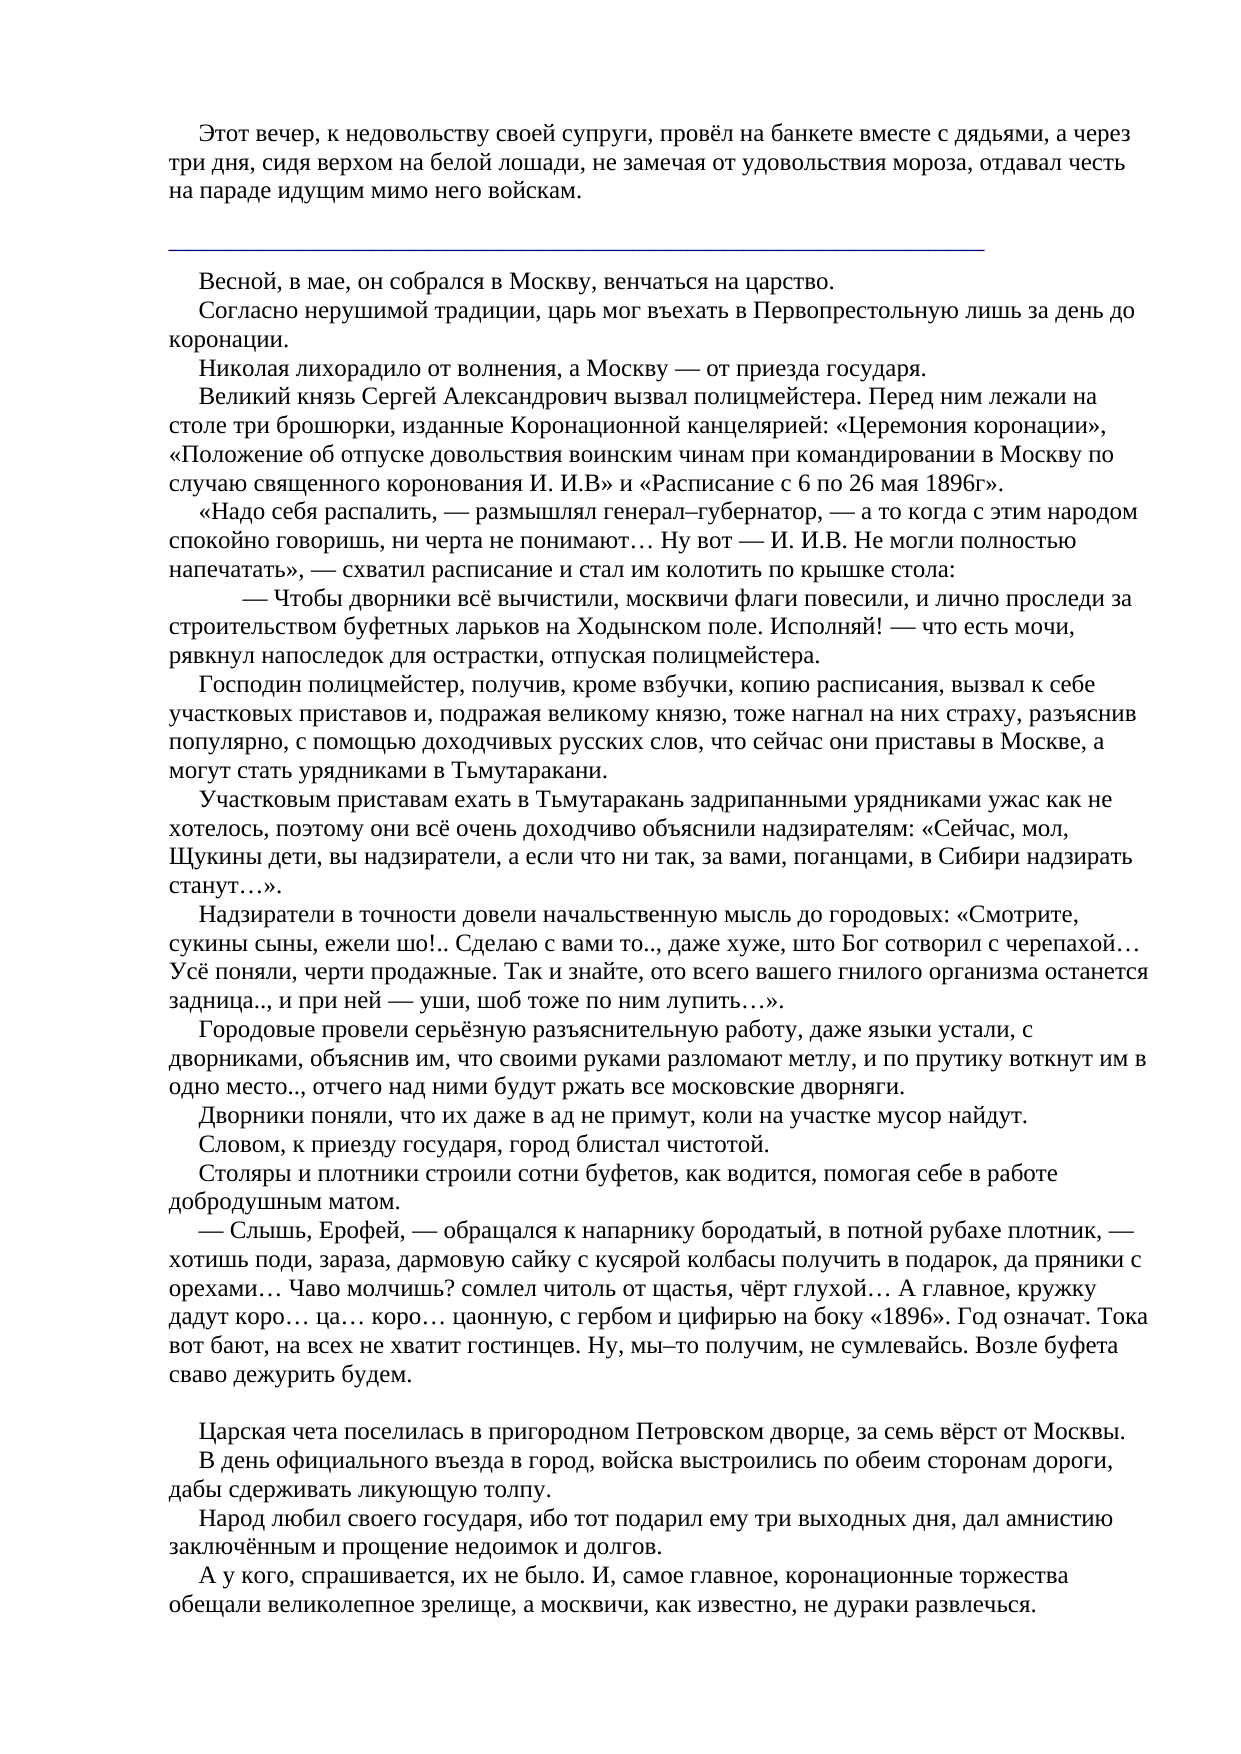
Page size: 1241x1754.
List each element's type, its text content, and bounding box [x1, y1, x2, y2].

text Этот вечер, к недовольству своей супруги, провёл на банкете вместе с дядьями, а через три дня, сидя верхом на белой лошади, не замечая от удовольствия мороза, отдавал честь на параде идущим мимо него войскам. [169, 118, 1152, 204]
text Народ любил своего государя, ибо тот подарил ему три выходных дня, дал амнистию заключённым и прощение недоимок и долгов. [169, 1503, 1152, 1560]
subtitle ____________________________________________ [169, 216, 1152, 254]
text «Надо себя распалить, — размышлял генерал–губернатор, — а то когда с этим народом спокойно говоришь, ни черта не понимают… Ну вот — И. И.В. Не могли полностью напечатать», — схватил расписание и стал им колотить по крышке стола: [169, 496, 1152, 583]
text Царская чета поселилась в пригородном Петровском дворце, за семь вёрст от Москвы. [169, 1416, 1152, 1445]
text Столяры и плотники строили сотни буфетов, как водится, помогая себе в работе добродушным матом. [169, 1158, 1152, 1215]
text Надзиратели в точности довели начальственную мысль до городовых: «Смотрите, сукины сыны, ежели шо!.. Сделаю с вами то.., даже хуже, што Бог сотворил с черепахой… Усё поняли, черти продажные. Так и знайте, ото всего вашего гнилого организма останется задница.., и при ней — уши, шоб тоже по ним лупить…». [169, 899, 1152, 1014]
text В день официального въезда в город, войска выстроились по обеим сторонам дороги, дабы сдерживать ликующую толпу. [169, 1445, 1152, 1503]
text — Чтобы дворники всё вычистили, москвичи флаги повесили, и лично проследи за строительством буфетных ларьков на Ходынском поле. Исполняй! — что есть мочи, рявкнул напоследок для острастки, отпуская полицмейстера. [169, 583, 1152, 669]
text Весной, в мае, он собрался в Москву, венчаться на царство. [169, 266, 1152, 295]
text Городовые провели серьёзную разъяснительную работу, даже языки устали, с дворниками, объяснив им, что своими руками разломают метлу, и по прутику воткнут им в одно место.., отчего над ними будут ржать все московские дворняги. [169, 1014, 1152, 1100]
text Господин полицмейстер, получив, кроме взбучки, копию расписания, вызвал к себе участковых приставов и, подражая великому князю, тоже нагнал на них страху, разъяснив популярно, с помощью доходчивых русских слов, что сейчас они приставы в Москве, а могут стать урядниками в Тьмутаракани. [169, 669, 1152, 784]
text Великий князь Сергей Александрович вызвал полицмейстера. Перед ним лежали на столе три брошюрки, изданные Коронационной канцелярией: «Церемония коронации», «Положение об отпуске довольствия воинским чинам при командировании в Москву по случаю священного коронования И. И.В» и «Расписание с 6 по 26 мая 1896г». [169, 381, 1152, 496]
text Дворники поняли, что их даже в ад не примут, коли на участке мусор найдут. [169, 1100, 1152, 1129]
text Словом, к приезду государя, город блистал чистотой. [169, 1129, 1152, 1158]
text Николая лихорадило от волнения, а Москву — от приезда государя. [169, 353, 1152, 381]
text Участковым приставам ехать в Тьмутаракань задрипанными урядниками ужас как не хотелось, поэтому они всё очень доходчиво объяснили надзирателям: «Сейчас, мол, Щукины дети, вы надзиратели, а если что ни так, за вами, поганцами, в Сибири надзирать станут…». [169, 784, 1152, 899]
text Согласно нерушимой традиции, царь мог въехать в Первопрестольную лишь за день до коронации. [169, 295, 1152, 353]
text А у кого, спрашивается, их не было. И, самое главное, коронационные торжества обещали великолепное зрелище, а москвичи, как известно, не дураки развлечься. [169, 1560, 1152, 1618]
text — Слышь, Ерофей, — обращался к напарнику бородатый, в потной рубахе плотник, — хотишь поди, зараза, дармовую сайку с кусярой колбасы получить в подарок, да пряники с орехами… Чаво молчишь? сомлел читоль от щастья, чёрт глухой… А главное, кружку дадут коро… ца… коро… цаонную, с гербом и цифирью на боку «1896». Год означат. Тока вот бают, на всех не хватит гостинцев. Ну, мы–то получим, не сумлевайсь. Возле буфета сваво дежурить будем. [169, 1215, 1152, 1388]
